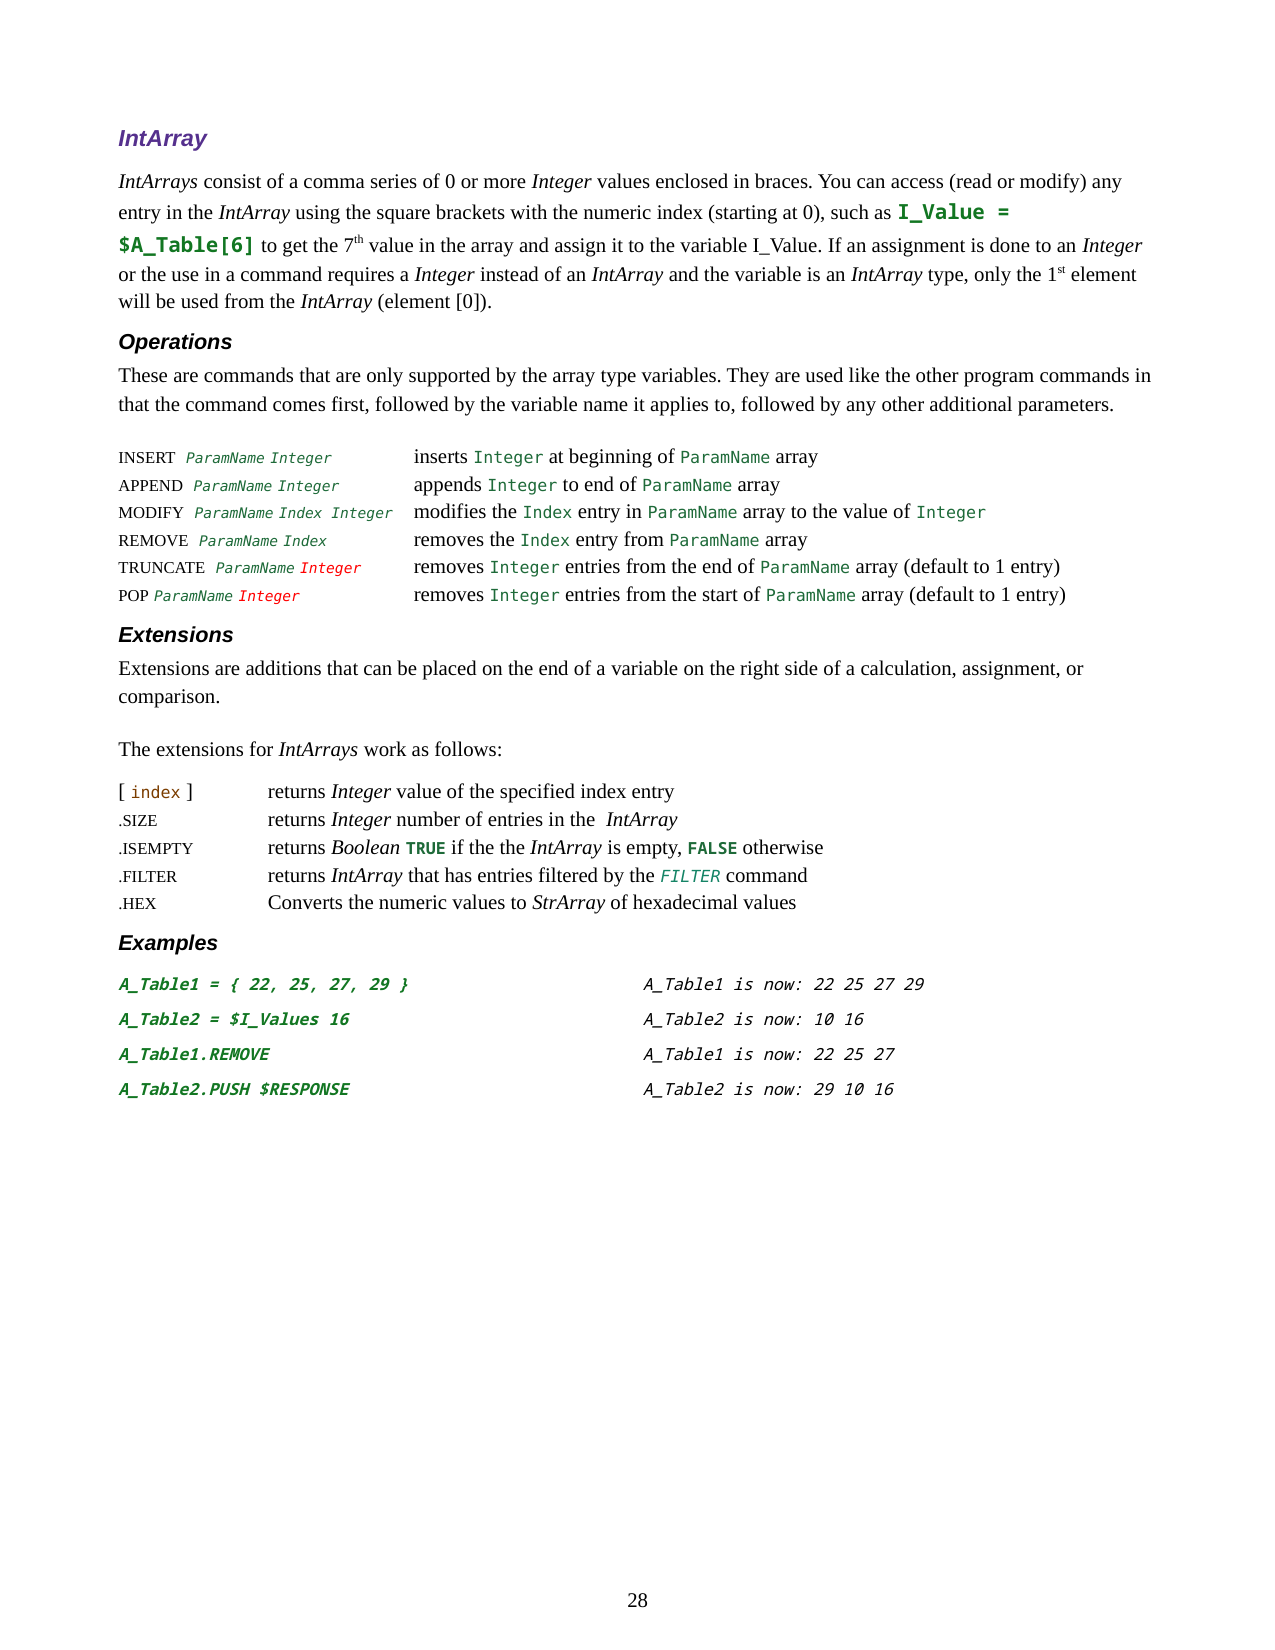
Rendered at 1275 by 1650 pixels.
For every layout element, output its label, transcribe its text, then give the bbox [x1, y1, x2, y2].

subtitle IntArray [118, 124, 1157, 151]
text TRUNCATE ParamName Integer removes Integer entries from the end of ParamName array (default to 1 entry) [118, 554, 1157, 578]
text The extensions for IntArrays work as follows: [118, 737, 1157, 761]
text .SIZE returns Integer number of entries in the IntArray [118, 807, 1157, 831]
text [ index ] returns Integer value of the specified index entry [118, 779, 1157, 803]
text IntArrays consist of a comma series of 0 or more Integer values enclosed in braces. You can access (read or modify) any entry in the IntArray using the square brackets with the numeric index (starting at 0), such as I_Value = $A_Table[6] to get the 7th value in the array and assign it to the variable I_Value. If an assignment is done to an Integer or the use in a command requires a Integer instead of an IntArray and the variable is an IntArray type, only the 1st element will be used from the IntArray (element [0]). [118, 169, 1157, 313]
text APPEND ParamName Integer appends Integer to end of ParamName array [118, 472, 1157, 496]
subtitle Operations [118, 329, 1157, 354]
text POP ParamName Integer removes Integer entries from the start of ParamName array (default to 1 entry) [118, 582, 1157, 606]
text A_Table1 = { 22, 25, 27, 29 } A_Table1 is now: 22 25 27 29 [118, 972, 1157, 995]
text .FILTER returns IntArray that has entries filtered by the FILTER command [118, 863, 1157, 887]
text REMOVE ParamName Index removes the Index entry from ParamName array [118, 527, 1157, 551]
text A_Table1.REMOVE A_Table1 is now: 22 25 27 [118, 1042, 1157, 1065]
text A_Table2.PUSH $RESPONSE A_Table2 is now: 29 10 16 [118, 1077, 1157, 1100]
text .ISEMPTY returns Boolean TRUE if the the IntArray is empty, FALSE otherwise [118, 834, 1157, 859]
text These are commands that are only supported by the array type variables. They are used like the other program commands in that the command comes first, followed by the variable name it applies to, followed by any other additional parameters. [118, 363, 1157, 416]
text A_Table2 = $I_Values 16 A_Table2 is now: 10 16 [118, 1007, 1157, 1030]
text MODIFY ParamName Index Integer modifies the Index entry in ParamName array to the value of Integer [118, 499, 1157, 523]
subtitle Examples [118, 930, 1157, 954]
subtitle Extensions [118, 622, 1157, 647]
text Extensions are additions that can be placed on the end of a variable on the right side of a calculation, assignment, or comparison. [118, 656, 1157, 708]
text INSERT ParamName Integer inserts Integer at beginning of ParamName array [118, 444, 1157, 468]
text .HEX Converts the numeric values to StrArray of hexadecimal values [118, 890, 1157, 914]
